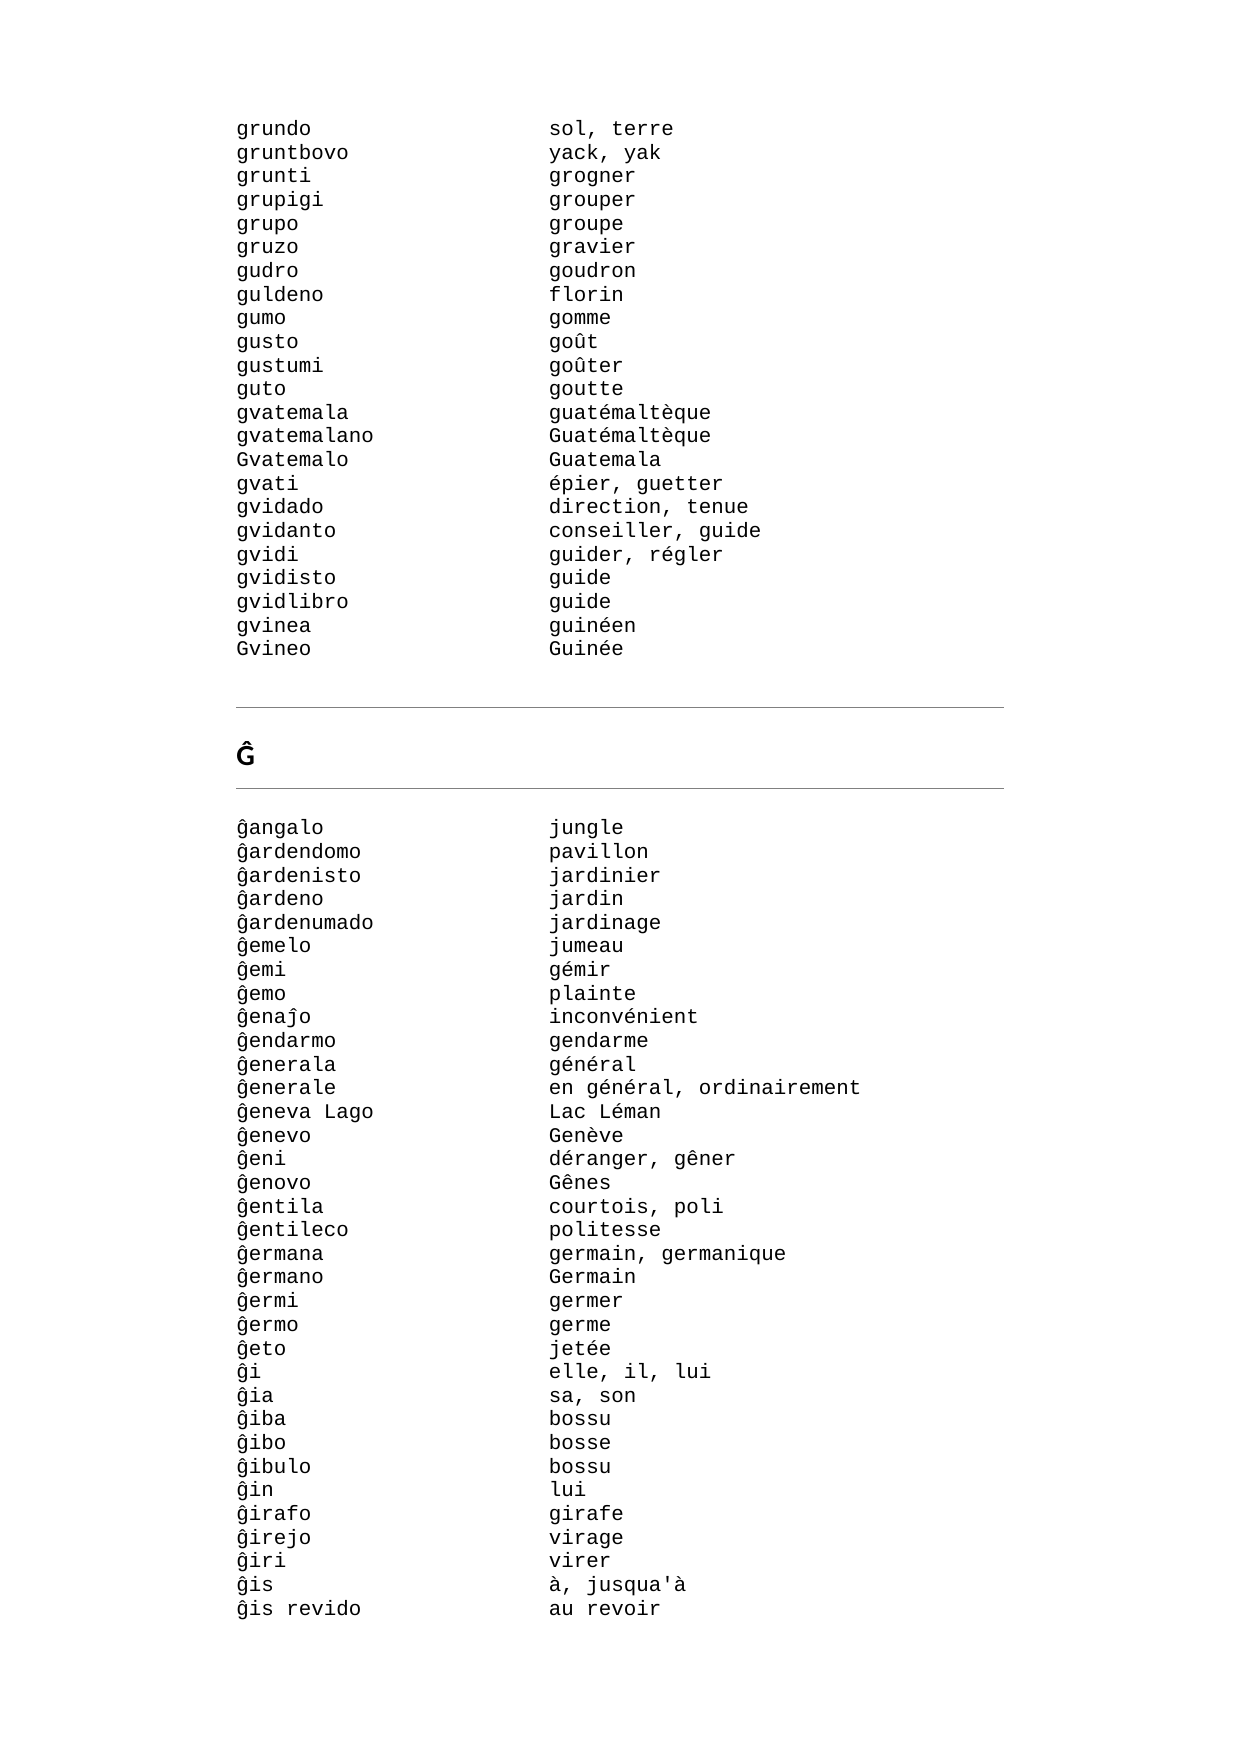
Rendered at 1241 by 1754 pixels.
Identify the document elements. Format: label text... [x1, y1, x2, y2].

text ĝenerala général [236, 1054, 1004, 1077]
text gusto goût [236, 331, 1004, 354]
text gvidlibro guide [236, 591, 1004, 615]
text ĝibulo bossu [236, 1456, 1004, 1479]
text ĝardendomo pavillon [236, 841, 1004, 864]
text gustumi goûter [236, 354, 1004, 378]
text ĝibo bosse [236, 1432, 1004, 1456]
text ĝentileco politesse [236, 1219, 1004, 1243]
text ĝeni déranger, gêner [236, 1148, 1004, 1172]
text gvati épier, guetter [236, 473, 1004, 496]
text ĝermi germer [236, 1290, 1004, 1314]
text gvidanto conseiller, guide [236, 520, 1004, 544]
text grundo sol, terre [236, 118, 1004, 142]
text ĝenevo Genève [236, 1125, 1004, 1148]
text ĝi elle, il, lui [236, 1361, 1004, 1385]
text gvatemala guatémaltèque [236, 402, 1004, 426]
text ĝenovo Gênes [236, 1172, 1004, 1196]
text ĝeneva Lago Lac Léman [236, 1101, 1004, 1125]
text ĝin lui [236, 1479, 1004, 1503]
text ĝemo plainte [236, 983, 1004, 1006]
text ĝenaĵo inconvénient [236, 1006, 1004, 1030]
text ĝermo germe [236, 1314, 1004, 1337]
text gvidado direction, tenue [236, 496, 1004, 520]
text ĝentila courtois, poli [236, 1196, 1004, 1219]
text Gvatemalo Guatemala [236, 449, 1004, 473]
text ĝardeno jardin [236, 888, 1004, 912]
text Gvineo Guinée [236, 638, 1004, 662]
text grunti grogner [236, 165, 1004, 189]
text ĝiba bossu [236, 1408, 1004, 1432]
text ĝemi gémir [236, 959, 1004, 983]
text guto goutte [236, 378, 1004, 402]
text Ĝ [236, 737, 1004, 772]
text ĝis revido au revoir [236, 1598, 1004, 1621]
text gvatemalano Guatémaltèque [236, 426, 1004, 449]
text ĝirejo virage [236, 1527, 1004, 1550]
text ĝangalo jungle [236, 817, 1004, 841]
text ĝendarmo gendarme [236, 1030, 1004, 1054]
text grupigi grouper [236, 189, 1004, 213]
text ĝardenisto jardinier [236, 864, 1004, 888]
text ĝiri virer [236, 1550, 1004, 1574]
text gvinea guinéen [236, 615, 1004, 638]
text gvidi guider, régler [236, 544, 1004, 567]
text gumo gomme [236, 307, 1004, 331]
text ĝenerale en général, ordinairement [236, 1077, 1004, 1101]
text grupo groupe [236, 213, 1004, 236]
text gvidisto guide [236, 567, 1004, 591]
text ĝia sa, son [236, 1385, 1004, 1408]
text ĝardenumado jardinage [236, 912, 1004, 936]
text gruzo gravier [236, 236, 1004, 260]
text ĝermano Germain [236, 1267, 1004, 1290]
text gudro goudron [236, 260, 1004, 284]
text gruntbovo yack, yak [236, 142, 1004, 165]
text ĝermana germain, germanique [236, 1243, 1004, 1267]
text ĝirafo girafe [236, 1503, 1004, 1527]
text ĝeto jetée [236, 1337, 1004, 1361]
text guldeno florin [236, 284, 1004, 307]
text ĝis à, jusqua'à [236, 1574, 1004, 1598]
text ĝemelo jumeau [236, 936, 1004, 959]
